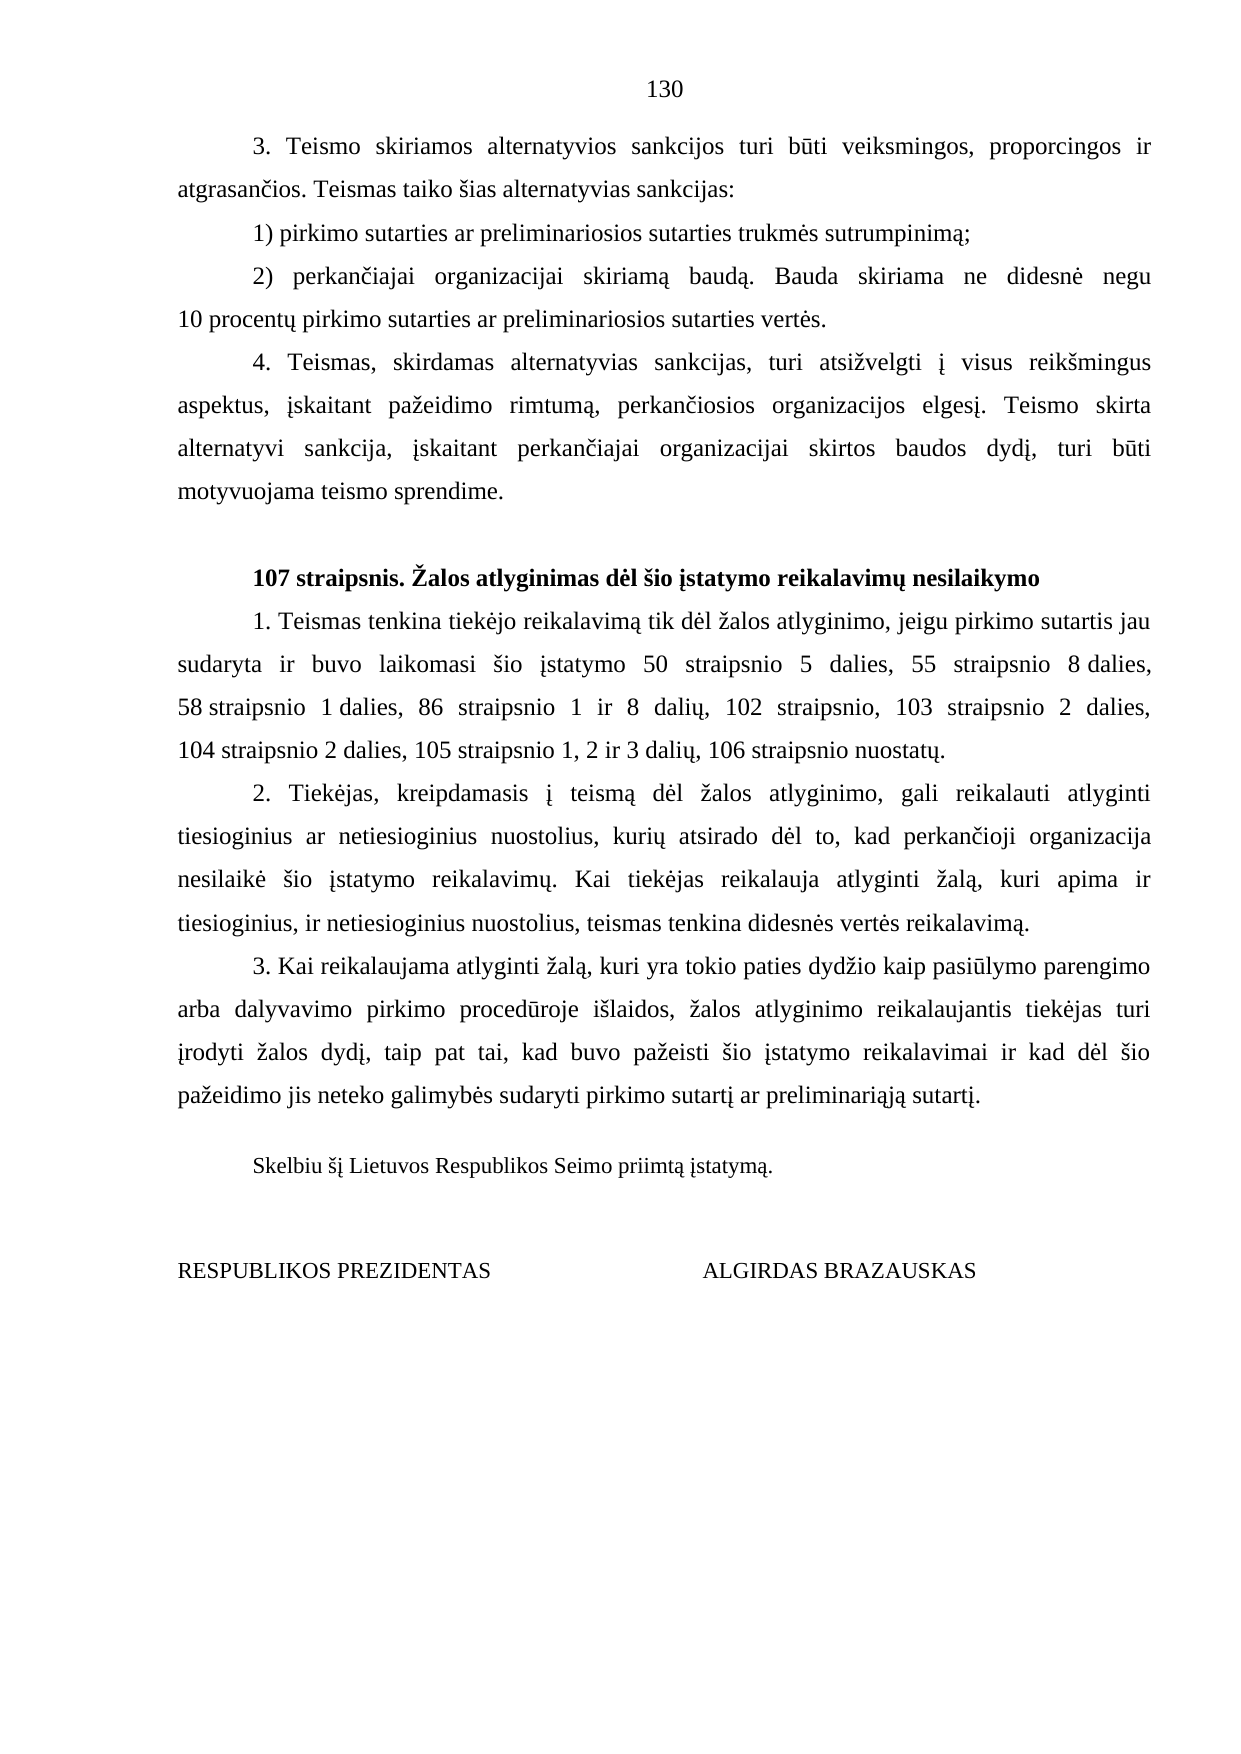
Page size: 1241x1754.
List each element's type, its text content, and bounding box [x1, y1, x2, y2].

text 2) perkančiajai organizacijai skiriamą baudą. Bauda skiriama ne didesnė negu 10 procentų pirkimo sutarties ar preliminariosios sutarties vertės. [177, 261, 1152, 333]
text 107 straipsnis. Žalos atlyginimas dėl šio įstatymo reikalavimų nesilaikymo [177, 563, 1152, 591]
text 3. Kai reikalaujama atlyginti žalą, kuri yra tokio paties dydžio kaip pasiūlymo parengimo arba dalyvavimo pirkimo procedūroje išlaidos, žalos atlyginimo reikalaujantis tiekėjas turi įrodyti žalos dydį, taip pat tai, kad buvo pažeisti šio įstatymo reikalavimai ir kad dėl šio pažeidimo jis neteko galimybės sudaryti pirkimo sutartį ar preliminariąją sutartį. [177, 951, 1152, 1109]
text Skelbiu šį Lietuvos Respublikos Seimo priimtą įstatymą. [177, 1152, 1152, 1178]
text 2. Tiekėjas, kreipdamasis į teismą dėl žalos atlyginimo, gali reikalauti atlyginti tiesioginius ar netiesioginius nuostolius, kurių atsirado dėl to, kad perkančioji organizacija nesilaikė šio įstatymo reikalavimų. Kai tiekėjas reikalauja atlyginti žalą, kuri apima ir tiesioginius, ir netiesioginius nuostolius, teismas tenkina didesnės vertės reikalavimą. [177, 778, 1152, 936]
text 3. Teismo skiriamos alternatyvios sankcijos turi būti veiksmingos, proporcingos ir atgrasančios. Teismas taiko šias alternatyvias sankcijas: [177, 131, 1152, 203]
text 1) pirkimo sutarties ar preliminariosios sutarties trukmės sutrumpinimą; [177, 218, 1152, 246]
text 1. Teismas tenkina tiekėjo reikalavimą tik dėl žalos atlyginimo, jeigu pirkimo sutartis jau sudaryta ir buvo laikomasi šio įstatymo 50 straipsnio 5 dalies, 55 straipsnio 8 dalies, 58 straipsnio 1 dalies, 86 straipsnio 1 ir 8 dalių, 102 straipsnio, 103 straipsnio 2 dalies, 104 straipsnio 2 dalies, 105 straipsnio 1, 2 ir 3 dalių, 106 straipsnio nuostatų. [177, 606, 1152, 764]
text RESPUBLIKOS PREZIDENTAS ALGIRDAS BRAZAUSKAS [177, 1257, 1152, 1310]
text 4. Teismas, skirdamas alternatyvias sankcijas, turi atsižvelgti į visus reikšmingus aspektus, įskaitant pažeidimo rimtumą, perkančiosios organizacijos elgesį. Teismo skirta alternatyvi sankcija, įskaitant perkančiajai organizacijai skirtos baudos dydį, turi būti motyvuojama teismo sprendime. [177, 347, 1152, 505]
